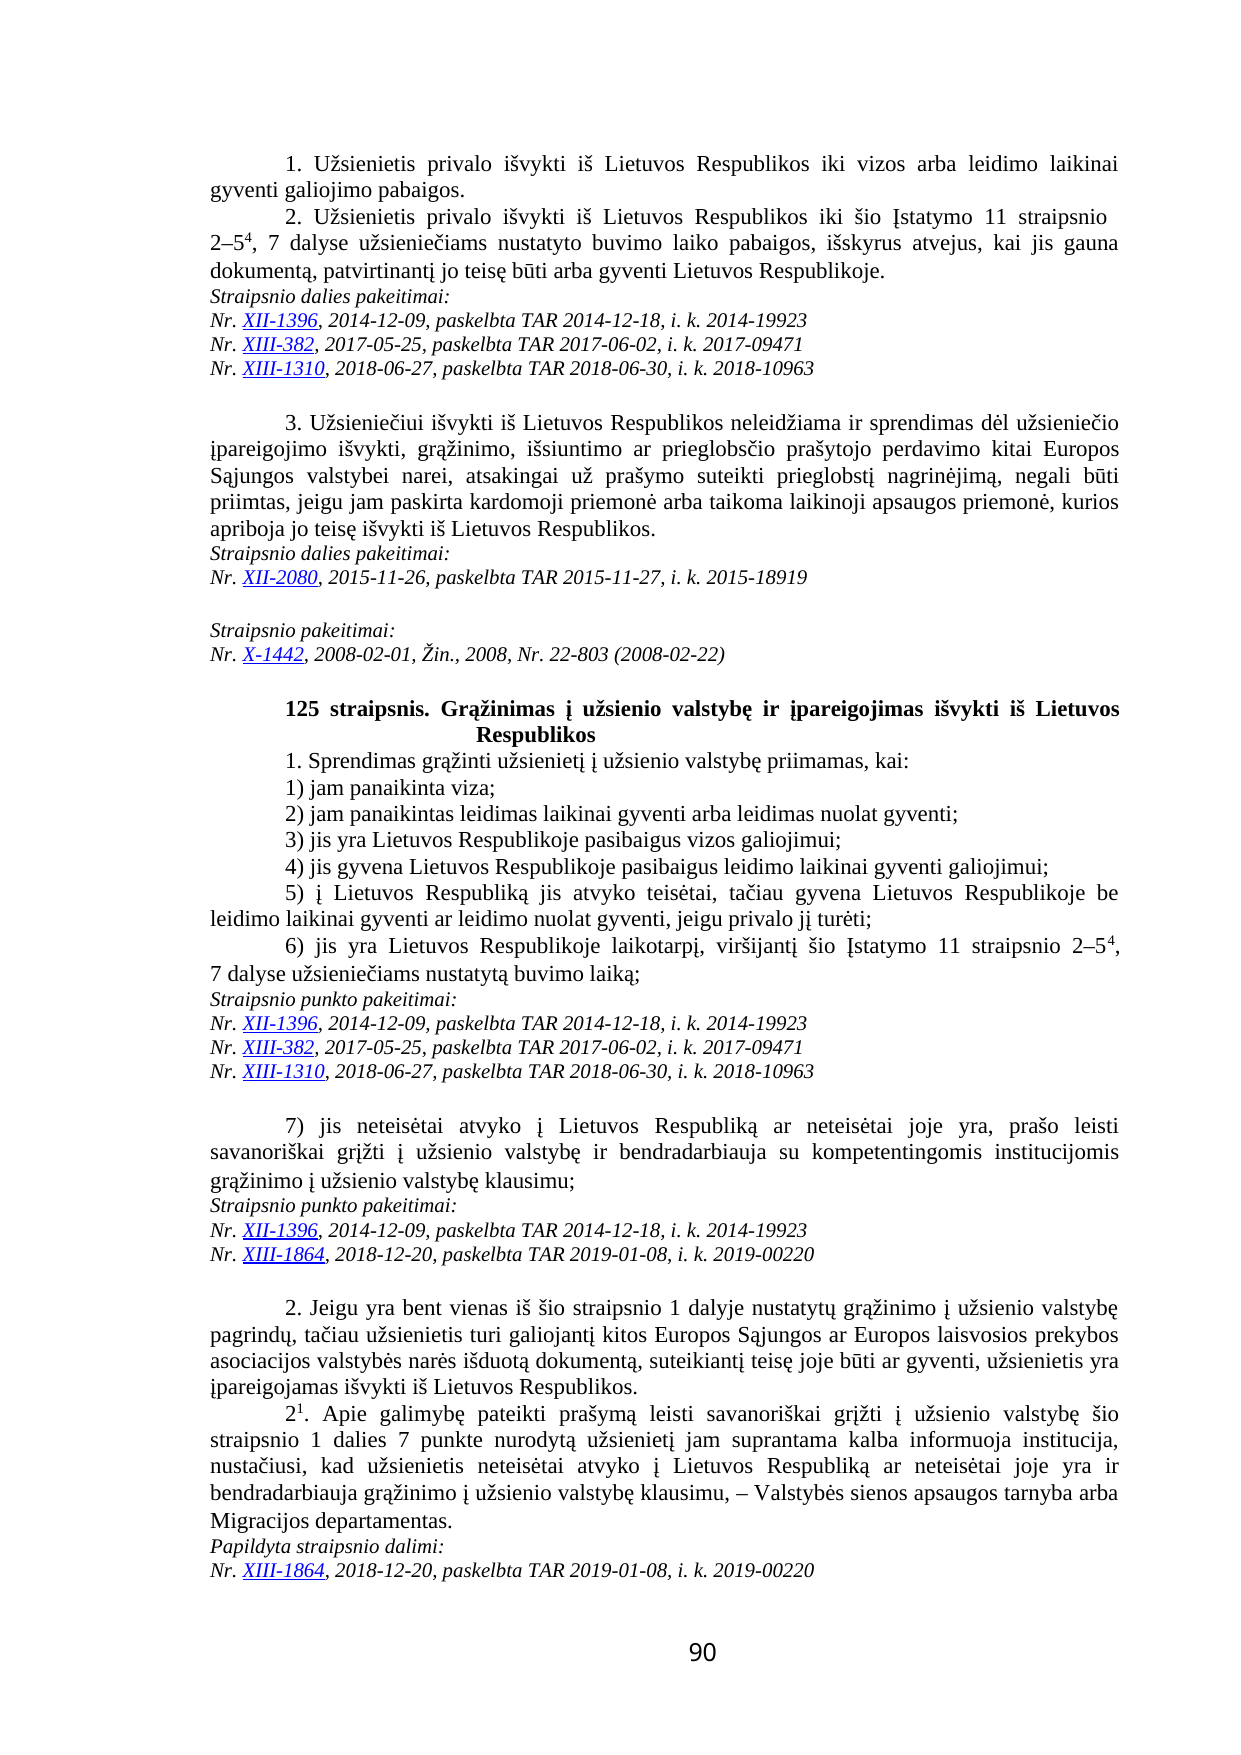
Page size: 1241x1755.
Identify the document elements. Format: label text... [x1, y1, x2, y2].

text Straipsnio pakeitimai: [210, 618, 1120, 642]
text Straipsnio dalies pakeitimai: [210, 541, 1120, 565]
text Nr. XII-1396, 2014-12-09, paskelbta TAR 2014-12-18, i. k. 2014-19923 [210, 308, 1120, 332]
text 4) jis gyvena Lietuvos Respublikoje pasibaigus leidimo laikinai gyventi galiojimui; [210, 853, 1120, 879]
text Nr. XII-1396, 2014-12-09, paskelbta TAR 2014-12-18, i. k. 2014-19923 [210, 1011, 1120, 1035]
text Straipsnio punkto pakeitimai: [210, 1193, 1120, 1217]
text 5) į Lietuvos Respubliką jis atvyko teisėtai, tačiau gyvena Lietuvos Respublikoje be leidimo laikinai gyventi ar leidimo nuolat gyventi, jeigu privalo jį turėti; [210, 879, 1120, 932]
text Nr. XII-2080, 2015-11-26, paskelbta TAR 2015-11-27, i. k. 2015-18919 [210, 565, 1120, 589]
text 3) jis yra Lietuvos Respublikoje pasibaigus vizos galiojimui; [210, 826, 1120, 853]
text Nr. XIII-1864, 2018-12-20, paskelbta TAR 2019-01-08, i. k. 2019-00220 [210, 1558, 1120, 1582]
text Nr. X-1442, 2008-02-01, Žin., 2008, Nr. 22-803 (2008-02-22) [210, 642, 1120, 666]
text Nr. XIII-1864, 2018-12-20, paskelbta TAR 2019-01-08, i. k. 2019-00220 [210, 1242, 1120, 1266]
text 2. Jeigu yra bent vienas iš šio straipsnio 1 dalyje nustatytų grąžinimo į užsienio valstybę pagrindų, tačiau užsienietis turi galiojantį kitos Europos Sąjungos ar Europos laisvosios prekybos asociacijos valstybės narės išduotą dokumentą, suteikiantį teisę joje būti ar gyventi, užsienietis yra įpareigojamas išvykti iš Lietuvos Respublikos. [210, 1294, 1120, 1400]
text 1) jam panaikinta viza; [210, 774, 1120, 800]
text 21. Apie galimybę pateikti prašymą leisti savanoriškai grįžti į užsienio valstybę šio straipsnio 1 dalies 7 punkte nurodytą užsienietį jam suprantama kalba informuoja institucija, nustačiusi, kad užsienietis neteisėtai atvyko į Lietuvos Respubliką ar neteisėtai joje yra ir bendradarbiauja grąžinimo į užsienio valstybę klausimu, – Valstybės sienos apsaugos tarnyba arba Migracijos departamentas. [210, 1400, 1120, 1534]
text Papildyta straipsnio dalimi: [210, 1534, 1120, 1558]
text Nr. XIII-382, 2017-05-25, paskelbta TAR 2017-06-02, i. k. 2017-09471 [210, 1035, 1120, 1059]
text Nr. XIII-1310, 2018-06-27, paskelbta TAR 2018-06-30, i. k. 2018-10963 [210, 1059, 1120, 1083]
text 1. Sprendimas grąžinti užsienietį į užsienio valstybę priimamas, kai: [210, 747, 1120, 774]
text Nr. XII-1396, 2014-12-09, paskelbta TAR 2014-12-18, i. k. 2014-19923 [210, 1217, 1120, 1242]
text Nr. XIII-382, 2017-05-25, paskelbta TAR 2017-06-02, i. k. 2017-09471 [210, 332, 1120, 356]
text 125 straipsnis. Grąžinimas į užsienio valstybę ir įpareigojimas išvykti iš Lietuvos Respublikos [285, 695, 1120, 747]
text 7) jis neteisėtai atvyko į Lietuvos Respubliką ar neteisėtai joje yra, prašo leisti savanoriškai grįžti į užsienio valstybę ir bendradarbiauja su kompetentingomis institucijomis grąžinimo į užsienio valstybę klausimu; [210, 1112, 1120, 1193]
text 2) jam panaikintas leidimas laikinai gyventi arba leidimas nuolat gyventi; [210, 800, 1120, 826]
text Straipsnio dalies pakeitimai: [210, 284, 1120, 308]
text Straipsnio punkto pakeitimai: [210, 987, 1120, 1011]
text 6) jis yra Lietuvos Respublikoje laikotarpį, viršijantį šio Įstatymo 11 straipsnio 2–54, 7 dalyse užsieniečiams nustatytą buvimo laiką; [210, 932, 1120, 987]
text Nr. XIII-1310, 2018-06-27, paskelbta TAR 2018-06-30, i. k. 2018-10963 [210, 356, 1120, 380]
text 1. Užsienietis privalo išvykti iš Lietuvos Respublikos iki vizos arba leidimo laikinai gyventi galiojimo pabaigos. [210, 150, 1120, 203]
text 3. Užsieniečiui išvykti iš Lietuvos Respublikos neleidžiama ir sprendimas dėl užsieniečio įpareigojimo išvykti, grąžinimo, išsiuntimo ar prieglobsčio prašytojo perdavimo kitai Europos Sąjungos valstybei narei, atsakingai už prašymo suteikti prieglobstį nagrinėjimą, negali būti priimtas, jeigu jam paskirta kardomoji priemonė arba taikoma laikinoji apsaugos priemonė, kurios apriboja jo teisę išvykti iš Lietuvos Respublikos. [210, 409, 1120, 541]
text 2. Užsienietis privalo išvykti iš Lietuvos Respublikos iki šio Įstatymo 11 straipsnio 2–54, 7 dalyse užsieniečiams nustatyto buvimo laiko pabaigos, išskyrus atvejus, kai jis gauna dokumentą, patvirtinantį jo teisę būti arba gyventi Lietuvos Respublikoje. [210, 203, 1120, 284]
